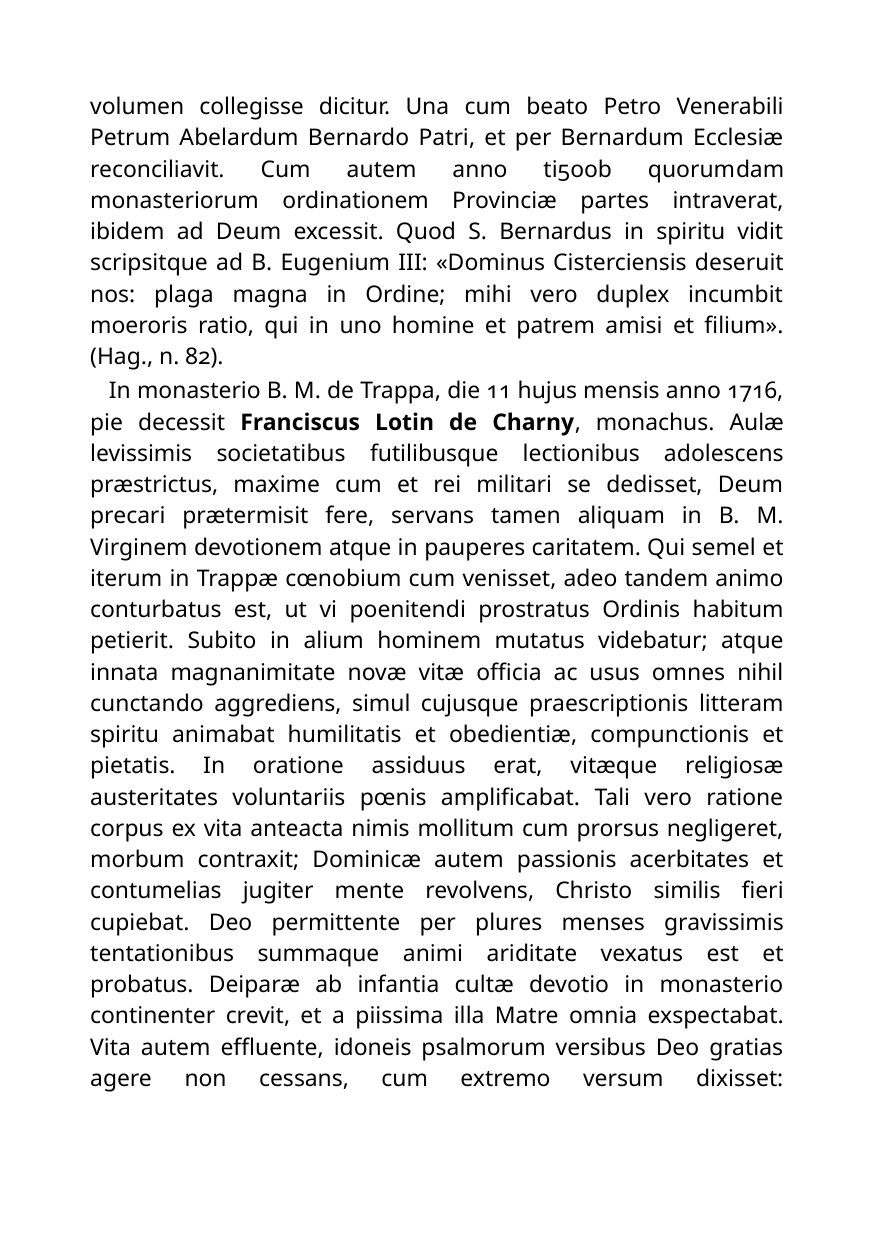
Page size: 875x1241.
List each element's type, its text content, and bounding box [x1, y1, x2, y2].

text volumen collegisse dicitur. Una cum beato Petro Venerabili Petrum Abelardum Bernardo Patri, et per Bernardum Ecclesiæ reconciliavit. Cum autem anno ti5oob quorum­dam monasteriorum ordinationem Provinciæ partes intraverat, ibidem ad Deum excessit. Quod S. Bernardus in spiritu vidit scripsitque ad B. Eugenium III: «Dominus Cisterciensis deseruit nos: plaga magna in Ordine; mihi vero duplex incumbit moeroris ratio, qui in uno homine et patrem amisi et filium». (Hag., n. 82). [90, 90, 784, 371]
text In monasterio B. M. de Trappa, die 11 hujus mensis anno 1716, pie decessit Franciscus Lotin de Charny, monachus. Aulæ levissimis societatibus futilibusque lectionibus adolescens præstrictus, maxime cum et rei militari se dedisset, Deum precari prætermisit fere, servans tamen aliquam in B. M. Virginem devotionem atque in pauperes caritatem. Qui semel et iterum in Trappæ cœnobium cum venisset, adeo tandem animo conturbatus est, ut vi poenitendi prostratus Ordinis habitum petierit. Subito in alium hominem mutatus videbatur; atque innata magnanimitate novæ vitæ officia ac usus omnes nihil cunctando aggrediens, simul cujusque praescriptionis litteram spiritu animabat humilitatis et obedientiæ, compunctionis et pietatis. In oratione assiduus erat, vitæque religiosæ austeritates voluntariis pœnis amplificabat. Tali vero ratione corpus ex vita anteacta nimis mollitum cum prorsus negligeret, morbum contraxit; Dominicæ autem passionis acerbitates et contumelias jugiter mente revolvens, Christo similis fieri cupiebat. Deo permittente per plures menses gravissimis tentationibus summaque animi ariditate vexatus est et probatus. Deiparæ ab infantia cultæ devotio in monasterio continenter crevit, et a piissima illa Matre omnia exspectabat. Vita autem effluente, idoneis psalmorum versibus Deo gratias agere non cessans, cum extremo versum dixisset: [90, 374, 784, 1093]
